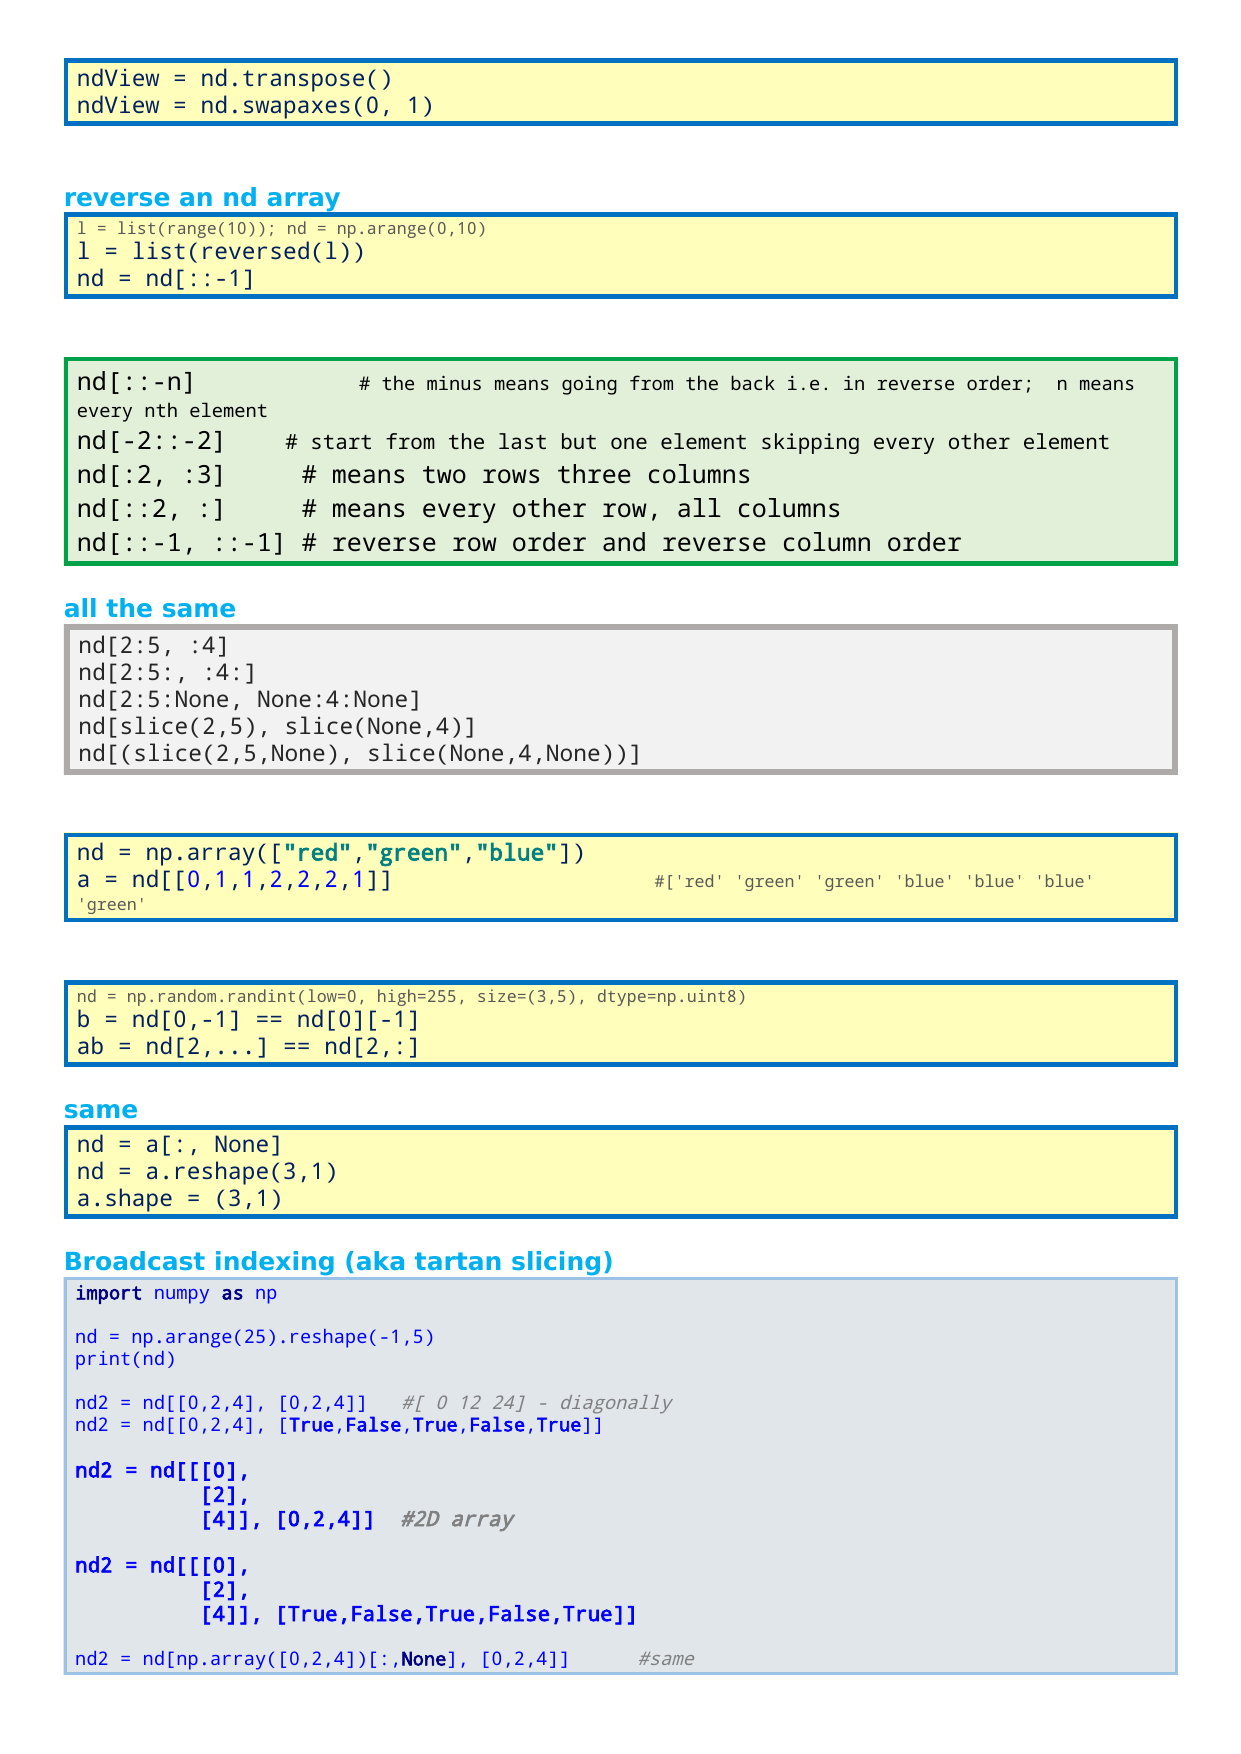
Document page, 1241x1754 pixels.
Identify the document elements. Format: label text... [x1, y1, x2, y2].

text nd[2:5, :4] [70, 630, 1172, 651]
text ndView = nd.swapaxes(0, 1) [68, 85, 1174, 121]
text ndView = nd.transpose() [68, 63, 1174, 85]
text nd[:2, :3] # means two rows three columns [68, 450, 1174, 484]
text a = nd[[0,1,1,2,2,2,1]] #['red' 'green' 'green' 'blue' 'blue' 'blue' 'green' [68, 859, 1174, 918]
title all the same [63, 595, 1178, 624]
text nd = nd[::-1] [68, 259, 1174, 294]
text nd = a[:, None] nd = a.reshape(3,1) a.shape = (3,1) [68, 1130, 1174, 1214]
text l = list(range(10)); nd = np.arange(0,10) [68, 217, 1174, 232]
text nd[::-1, ::-1] # reverse row order and reverse column order [68, 518, 1174, 561]
title same [63, 1096, 1178, 1125]
title Broadcast indexing (aka tartan slicing) [63, 1248, 1178, 1277]
text b = nd[0,-1] == nd[0][-1] [68, 999, 1174, 1026]
text nd = np.random.randint(low=0, high=255, size=(3,5), dtype=np.uint8) [68, 985, 1174, 999]
text nd[::-n] # the minus means going from the back i.e. in reverse order; n means every nth element [68, 361, 1174, 416]
text nd2 = nd[[[0], [2], [4]], [True,False,True,False,True]] [67, 1548, 1175, 1621]
text nd[2:5:, :4:] [70, 651, 1172, 678]
text nd2 = nd[np.array([0,2,4])[:,None], [0,2,4]] #same [67, 1621, 1175, 1672]
text import numpy as np nd = np.arange(25).reshape(-1,5) print(nd) nd2 = nd[[0,2,4], [0,2,4]] #[ 0 12 24] - diagonally nd2 = nd[[0,2,4], [True,False,True,False,True]] nd2 = nd[[[0], [2], [4]], [0,2,4]] #2D array [67, 1280, 1175, 1548]
text ab = nd[2,...] == nd[2,:] [68, 1026, 1174, 1062]
text nd[::2, :] # means every other row, all columns [68, 484, 1174, 518]
text nd = np.array(["red","green","blue"]) [68, 837, 1174, 859]
text l = list(reversed(l)) [68, 232, 1174, 259]
text nd[slice(2,5), slice(None,4)] nd[(slice(2,5,None), slice(None,4,None))] [70, 704, 1172, 769]
title reverse an nd array [63, 183, 1178, 212]
text nd[2:5:None, None:4:None] [70, 678, 1172, 704]
text nd[-2::-2] # start from the last but one element skipping every other element [68, 416, 1174, 450]
